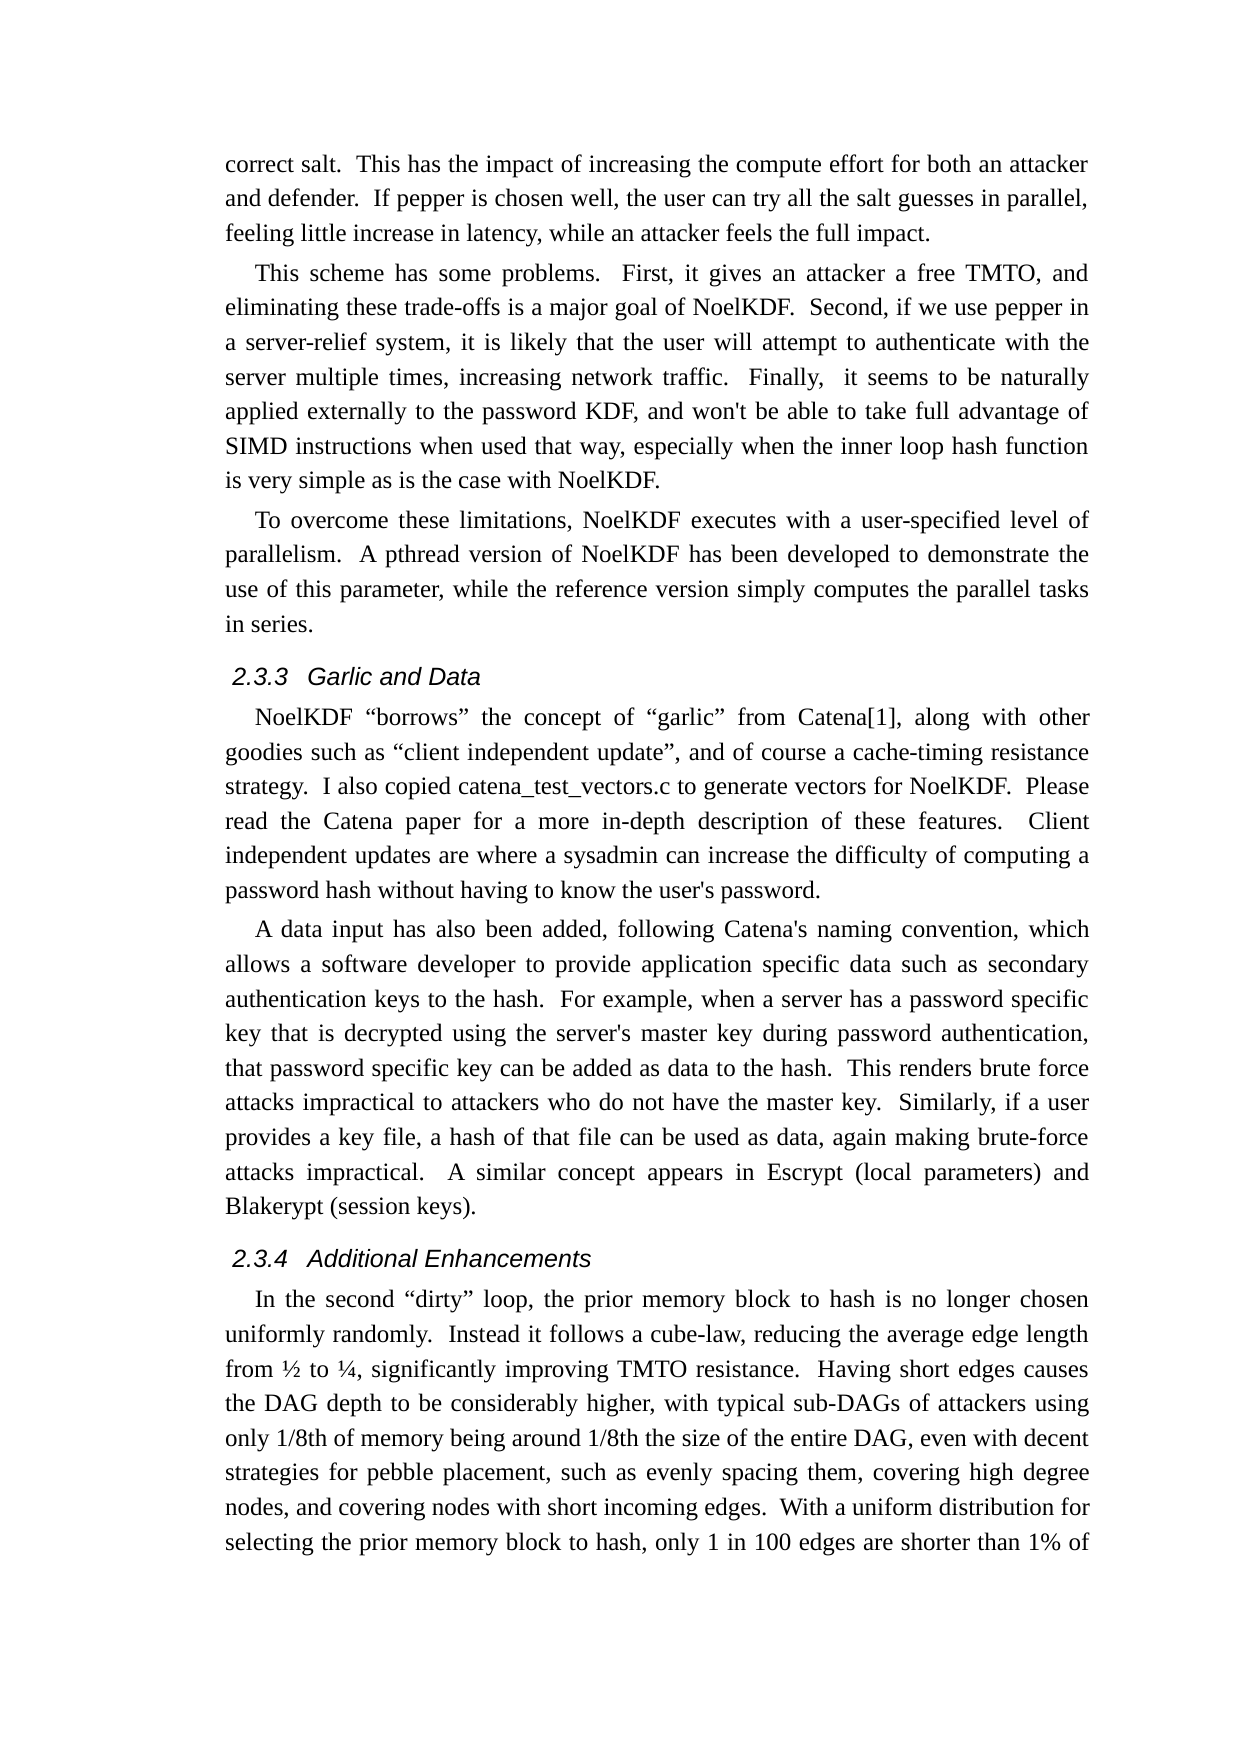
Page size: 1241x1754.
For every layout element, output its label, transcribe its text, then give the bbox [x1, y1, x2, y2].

text NoelKDF “borrows” the concept of “garlic” from Catena[1], along with other goodies such as “client independent update”, and of course a cache-timing resistance strategy. I also copied catena_test_vectors.c to generate vectors for NoelKDF. Please read the Catena paper for a more in-depth description of these features. Client independent updates are where a sysadmin can increase the difficulty of computing a password hash without having to know the user's password. [225, 703, 1090, 904]
text To overcome these limitations, NoelKDF executes with a user-specified level of parallelism. A pthread version of NoelKDF has been developed to demonstrate the use of this parameter, while the reference version simply computes the parallel tasks in series. [225, 506, 1090, 637]
text In the second “dirty” loop, the prior memory block to hash is no longer chosen uniformly randomly. Instead it follows a cube-law, reducing the average edge length from ½ to ¼, significantly improving TMTO resistance. Having short edges causes the DAG depth to be considerably higher, with typical sub-DAGs of attackers using only 1/8th of memory being around 1/8th the size of the entire DAG, even with decent strategies for pebble placement, such as evenly spacing them, covering high degree nodes, and covering nodes with short incoming edges. With a uniform distribution for selecting the prior memory block to hash, only 1 in 100 edges are shorter than 1% of [225, 1286, 1090, 1555]
text correct salt. This has the impact of increasing the compute effort for both an attacker and defender. If pepper is chosen well, the user can try all the salt guesses in parallel, feeling little increase in latency, while an attacker feels the full impact. [225, 150, 1090, 247]
text This scheme has some problems. First, it gives an attacker a free TMTO, and eliminating these trade-offs is a major goal of NoelKDF. Second, if we use pepper in a server-relief system, it is likely that the user will attempt to authenticate with the server multiple times, increasing network traffic. Finally, it seems to be naturally applied externally to the password KDF, and won't be able to take full advantage of SIMD instructions when used that way, especially when the inner loop hash function is very simple as is the case with NoelKDF. [225, 259, 1090, 494]
text A data input has also been added, following Catena's naming convention, which allows a software developer to provide application specific data such as secondary authentication keys to the hash. For example, when a server has a password specific key that is decrypted using the server's master key during password authentication, that password specific key can be added as data to the hash. This renders brute force attacks impractical to attackers who do not have the master key. Similarly, if a user provides a key file, a hash of that file can be used as data, again making brute-force attacks impractical. A similar concept appears in Escrypt (local parameters) and Blakerypt (session keys). [225, 916, 1090, 1220]
subtitle Garlic and Data [232, 662, 1090, 691]
subtitle Additional Enhancements [232, 1245, 1090, 1273]
